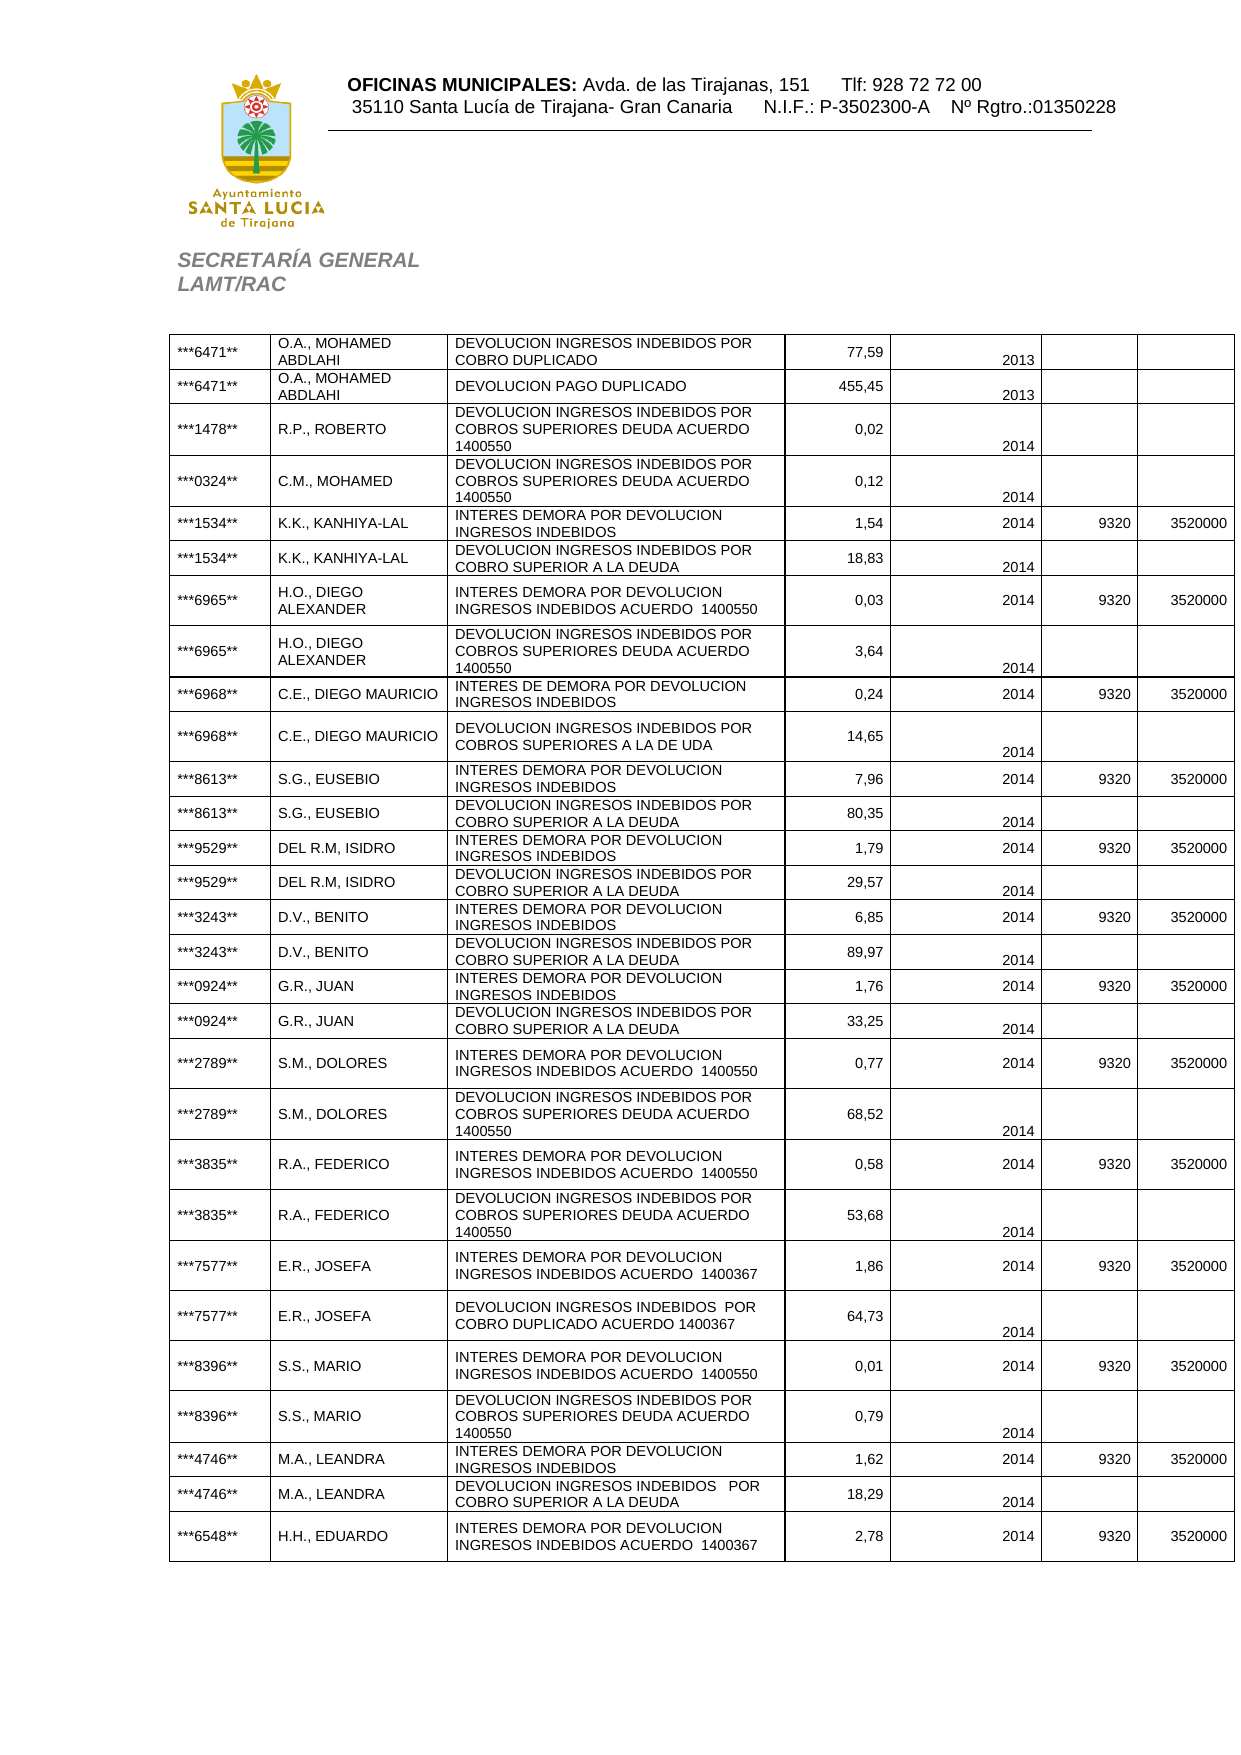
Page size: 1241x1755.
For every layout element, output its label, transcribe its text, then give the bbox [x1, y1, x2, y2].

table_cell ***6968** [170, 712, 270, 761]
table_cell M.A., LEANDRA [271, 1477, 447, 1511]
table_cell ***0924** [170, 1004, 270, 1038]
table_cell 3520000 [1138, 507, 1234, 540]
table_cell [1138, 1477, 1234, 1511]
table_cell ***1478** [170, 404, 270, 454]
table_cell INTERES DEMORA POR DEVOLUCION INGRESOS INDEBIDOS [448, 970, 784, 1003]
table_cell C.E., DIEGO MAURICIO [271, 678, 447, 711]
table_cell [1042, 626, 1137, 676]
table_cell 2014 [891, 797, 1041, 830]
table_cell INTERES DEMORA POR DEVOLUCION INGRESOS INDEBIDOS [448, 1443, 784, 1476]
table_cell 0,01 [786, 1341, 890, 1390]
table_cell [1042, 1004, 1137, 1038]
table_cell 3,64 [786, 626, 890, 676]
table_cell DEVOLUCION INGRESOS INDEBIDOS POR COBRO SUPERIOR A LA DEUDA [448, 1004, 784, 1038]
table_cell INTERES DEMORA POR DEVOLUCION INGRESOS INDEBIDOS ACUERDO 1400550 [448, 1039, 784, 1088]
table_cell DEL R.M, ISIDRO [271, 866, 447, 899]
table_cell 2014 [891, 1443, 1041, 1476]
table_cell DEVOLUCION INGRESOS INDEBIDOS POR COBROS SUPERIORES DEUDA ACUERDO 1400550 [448, 1089, 784, 1139]
table_cell 3520000 [1138, 900, 1234, 934]
table_cell 2014 [891, 1190, 1041, 1240]
table_cell [1042, 935, 1137, 968]
table_cell 1,79 [786, 831, 890, 865]
table_cell 0,12 [786, 456, 890, 506]
table_cell 2014 [891, 1039, 1041, 1088]
table_cell 9320 [1042, 1039, 1137, 1088]
table_cell INTERES DEMORA POR DEVOLUCION INGRESOS INDEBIDOS [448, 831, 784, 865]
table_cell ***8396** [170, 1341, 270, 1390]
table_cell 0,02 [786, 404, 890, 454]
table_cell G.R., JUAN [271, 1004, 447, 1038]
table_cell 6,85 [786, 900, 890, 934]
table_cell 2013 [891, 335, 1041, 368]
table_cell 0,24 [786, 678, 890, 711]
table_cell DEVOLUCION INGRESOS INDEBIDOS POR COBROS SUPERIORES DEUDA ACUERDO 1400550 [448, 1391, 784, 1442]
table_cell [1138, 712, 1234, 761]
table_cell [1138, 370, 1234, 403]
table_cell [1042, 404, 1137, 454]
table_cell [1138, 1190, 1234, 1240]
table_cell ***0924** [170, 970, 270, 1003]
table_cell INTERES DEMORA POR DEVOLUCION INGRESOS INDEBIDOS ACUERDO 1400550 [448, 576, 784, 625]
table_cell ***1534** [170, 541, 270, 575]
table_cell K.K., KANHIYA-LAL [271, 541, 447, 575]
table_cell 7,96 [786, 762, 890, 796]
table_cell INTERES DE DEMORA POR DEVOLUCION INGRESOS INDEBIDOS [448, 678, 784, 711]
table_cell 9320 [1042, 507, 1137, 540]
table_cell O.A., MOHAMED ABDLAHI [271, 335, 447, 368]
table_cell [1138, 866, 1234, 899]
table_cell 68,52 [786, 1089, 890, 1139]
table_cell 3520000 [1138, 970, 1234, 1003]
table_cell 455,45 [786, 370, 890, 403]
table_cell 2014 [891, 576, 1041, 625]
table_cell E.R., JOSEFA [271, 1291, 447, 1340]
table_cell 2,78 [786, 1512, 890, 1561]
table_cell 29,57 [786, 866, 890, 899]
table_cell 2014 [891, 678, 1041, 711]
table_cell [1138, 797, 1234, 830]
table_cell 89,97 [786, 935, 890, 968]
table_cell ***6965** [170, 576, 270, 625]
table_cell 2014 [891, 1391, 1041, 1442]
table_cell INTERES DEMORA POR DEVOLUCION INGRESOS INDEBIDOS ACUERDO 1400367 [448, 1512, 784, 1561]
table_cell [1138, 456, 1234, 506]
table_cell [1138, 1391, 1234, 1442]
table_cell [1138, 404, 1234, 454]
table_cell [1138, 935, 1234, 968]
table_cell ***4746** [170, 1477, 270, 1511]
table_cell [1042, 370, 1137, 403]
table_cell DEVOLUCION INGRESOS INDEBIDOS POR COBRO SUPERIOR A LA DEUDA [448, 866, 784, 899]
table_cell 2013 [891, 370, 1041, 403]
table_cell 2014 [891, 831, 1041, 865]
table_cell 2014 [891, 1291, 1041, 1340]
table_cell ***0324** [170, 456, 270, 506]
table_cell DEVOLUCION INGRESOS INDEBIDOS POR COBRO SUPERIOR A LA DEUDA [448, 935, 784, 968]
table_cell DEVOLUCION INGRESOS INDEBIDOS POR COBRO SUPERIOR A LA DEUDA [448, 1477, 784, 1511]
table_cell DEVOLUCION INGRESOS INDEBIDOS POR COBRO DUPLICADO [448, 335, 784, 368]
table_cell 3520000 [1138, 1512, 1234, 1561]
table_cell ***6548** [170, 1512, 270, 1561]
table_cell [1042, 866, 1137, 899]
table_cell 3520000 [1138, 831, 1234, 865]
table_cell 77,59 [786, 335, 890, 368]
table_cell 2014 [891, 970, 1041, 1003]
table_cell [1042, 1477, 1137, 1511]
table_cell ***6968** [170, 678, 270, 711]
table_cell DEVOLUCION INGRESOS INDEBIDOS POR COBRO DUPLICADO ACUERDO 1400367 [448, 1291, 784, 1340]
table_cell C.M., MOHAMED [271, 456, 447, 506]
table_cell 1,54 [786, 507, 890, 540]
table_cell 9320 [1042, 1512, 1137, 1561]
table_cell INTERES DEMORA POR DEVOLUCION INGRESOS INDEBIDOS [448, 507, 784, 540]
table_cell ***3243** [170, 935, 270, 968]
table_cell DEVOLUCION INGRESOS INDEBIDOS POR COBROS SUPERIORES DEUDA ACUERDO 1400550 [448, 404, 784, 454]
table_cell ***8613** [170, 797, 270, 830]
table_cell R.A., FEDERICO [271, 1190, 447, 1240]
table_cell ***2789** [170, 1039, 270, 1088]
table_cell 2014 [891, 626, 1041, 676]
table_cell 3520000 [1138, 762, 1234, 796]
table_cell [1042, 1190, 1137, 1240]
table_cell INTERES DEMORA POR DEVOLUCION INGRESOS INDEBIDOS [448, 900, 784, 934]
table_cell ***2789** [170, 1089, 270, 1139]
table_cell INTERES DEMORA POR DEVOLUCION INGRESOS INDEBIDOS ACUERDO 1400367 [448, 1241, 784, 1290]
table_cell 2014 [891, 507, 1041, 540]
table_cell 2014 [891, 1140, 1041, 1189]
table_cell 2014 [891, 1004, 1041, 1038]
table_cell 2014 [891, 1341, 1041, 1390]
table_cell INTERES DEMORA POR DEVOLUCION INGRESOS INDEBIDOS ACUERDO 1400550 [448, 1140, 784, 1189]
table_cell ***8396** [170, 1391, 270, 1442]
table_cell 9320 [1042, 1443, 1137, 1476]
table_cell 3520000 [1138, 1039, 1234, 1088]
table_cell [1042, 712, 1137, 761]
table_cell 1,86 [786, 1241, 890, 1290]
table_cell [1138, 626, 1234, 676]
table_cell 2014 [891, 1512, 1041, 1561]
table_cell K.K., KANHIYA-LAL [271, 507, 447, 540]
table_cell G.R., JUAN [271, 970, 447, 1003]
table_cell S.S., MARIO [271, 1341, 447, 1390]
table_cell [1042, 1391, 1137, 1442]
table_cell S.G., EUSEBIO [271, 797, 447, 830]
table_cell DEVOLUCION INGRESOS INDEBIDOS POR COBROS SUPERIORES A LA DE UDA [448, 712, 784, 761]
table_cell 9320 [1042, 576, 1137, 625]
table_cell [1138, 541, 1234, 575]
table_cell D.V., BENITO [271, 935, 447, 968]
table_cell E.R., JOSEFA [271, 1241, 447, 1290]
table_cell DEVOLUCION INGRESOS INDEBIDOS POR COBRO SUPERIOR A LA DEUDA [448, 797, 784, 830]
table_cell 3520000 [1138, 1443, 1234, 1476]
table_cell H.O., DIEGO ALEXANDER [271, 626, 447, 676]
table_cell [1042, 541, 1137, 575]
table_cell 80,35 [786, 797, 890, 830]
table_cell 64,73 [786, 1291, 890, 1340]
table_cell 0,79 [786, 1391, 890, 1442]
table_cell H.H., EDUARDO [271, 1512, 447, 1561]
table_cell 0,03 [786, 576, 890, 625]
table_cell [1138, 335, 1234, 368]
table_cell 9320 [1042, 970, 1137, 1003]
table_cell 18,29 [786, 1477, 890, 1511]
table_cell 3520000 [1138, 1241, 1234, 1290]
table_cell [1138, 1004, 1234, 1038]
table_cell S.S., MARIO [271, 1391, 447, 1442]
table_cell ***9529** [170, 831, 270, 865]
table_cell 9320 [1042, 1341, 1137, 1390]
table_cell DEVOLUCION INGRESOS INDEBIDOS POR COBROS SUPERIORES DEUDA ACUERDO 1400550 [448, 626, 784, 676]
table_cell 2014 [891, 456, 1041, 506]
table_cell 2014 [891, 762, 1041, 796]
table_cell [1042, 1291, 1137, 1340]
table_cell 33,25 [786, 1004, 890, 1038]
table_cell [1042, 1089, 1137, 1139]
table_cell ***3835** [170, 1190, 270, 1240]
table_cell 2014 [891, 1241, 1041, 1290]
table_cell INTERES DEMORA POR DEVOLUCION INGRESOS INDEBIDOS [448, 762, 784, 796]
table_cell [1138, 1291, 1234, 1340]
table_cell 53,68 [786, 1190, 890, 1240]
table_cell [1042, 797, 1137, 830]
table_cell DEVOLUCION PAGO DUPLICADO [448, 370, 784, 403]
table_cell 2014 [891, 1477, 1041, 1511]
table_cell ***8613** [170, 762, 270, 796]
table_cell 1,76 [786, 970, 890, 1003]
table_cell DEVOLUCION INGRESOS INDEBIDOS POR COBRO SUPERIOR A LA DEUDA [448, 541, 784, 575]
table_cell 9320 [1042, 678, 1137, 711]
table_cell C.E., DIEGO MAURICIO [271, 712, 447, 761]
table_cell ***6471** [170, 370, 270, 403]
table_cell 0,58 [786, 1140, 890, 1189]
table_cell 14,65 [786, 712, 890, 761]
table_cell 3520000 [1138, 678, 1234, 711]
table_cell ***3835** [170, 1140, 270, 1189]
table_cell 3520000 [1138, 1140, 1234, 1189]
table_cell ***7577** [170, 1241, 270, 1290]
table_cell [1042, 456, 1137, 506]
table_cell 9320 [1042, 1140, 1137, 1189]
table_cell 2014 [891, 866, 1041, 899]
table_cell S.M., DOLORES [271, 1089, 447, 1139]
table_cell 3520000 [1138, 1341, 1234, 1390]
table_cell [1138, 1089, 1234, 1139]
table_cell H.O., DIEGO ALEXANDER [271, 576, 447, 625]
table_cell S.M., DOLORES [271, 1039, 447, 1088]
table_cell 2014 [891, 1089, 1041, 1139]
table_cell 9320 [1042, 1241, 1137, 1290]
table_cell ***6965** [170, 626, 270, 676]
table_cell R.P., ROBERTO [271, 404, 447, 454]
table_cell INTERES DEMORA POR DEVOLUCION INGRESOS INDEBIDOS ACUERDO 1400550 [448, 1341, 784, 1390]
table_cell DEVOLUCION INGRESOS INDEBIDOS POR COBROS SUPERIORES DEUDA ACUERDO 1400550 [448, 456, 784, 506]
table_cell ***6471** [170, 335, 270, 368]
table_cell R.A., FEDERICO [271, 1140, 447, 1189]
table_cell ***9529** [170, 866, 270, 899]
table_cell DEVOLUCION INGRESOS INDEBIDOS POR COBROS SUPERIORES DEUDA ACUERDO 1400550 [448, 1190, 784, 1240]
table_cell 2014 [891, 712, 1041, 761]
table_cell 9320 [1042, 762, 1137, 796]
table_cell M.A., LEANDRA [271, 1443, 447, 1476]
table_cell 2014 [891, 404, 1041, 454]
table_cell O.A., MOHAMED ABDLAHI [271, 370, 447, 403]
table_cell ***7577** [170, 1291, 270, 1340]
table_cell 0,77 [786, 1039, 890, 1088]
table_cell D.V., BENITO [271, 900, 447, 934]
table_cell 9320 [1042, 831, 1137, 865]
table_cell ***3243** [170, 900, 270, 934]
table_cell 1,62 [786, 1443, 890, 1476]
table_cell 2014 [891, 935, 1041, 968]
table_cell DEL R.M, ISIDRO [271, 831, 447, 865]
table_cell 18,83 [786, 541, 890, 575]
table_cell ***4746** [170, 1443, 270, 1476]
table_cell 3520000 [1138, 576, 1234, 625]
table_cell 2014 [891, 900, 1041, 934]
table_cell ***1534** [170, 507, 270, 540]
table_cell 2014 [891, 541, 1041, 575]
table_cell S.G., EUSEBIO [271, 762, 447, 796]
table_cell [1042, 335, 1137, 368]
table_cell 9320 [1042, 900, 1137, 934]
